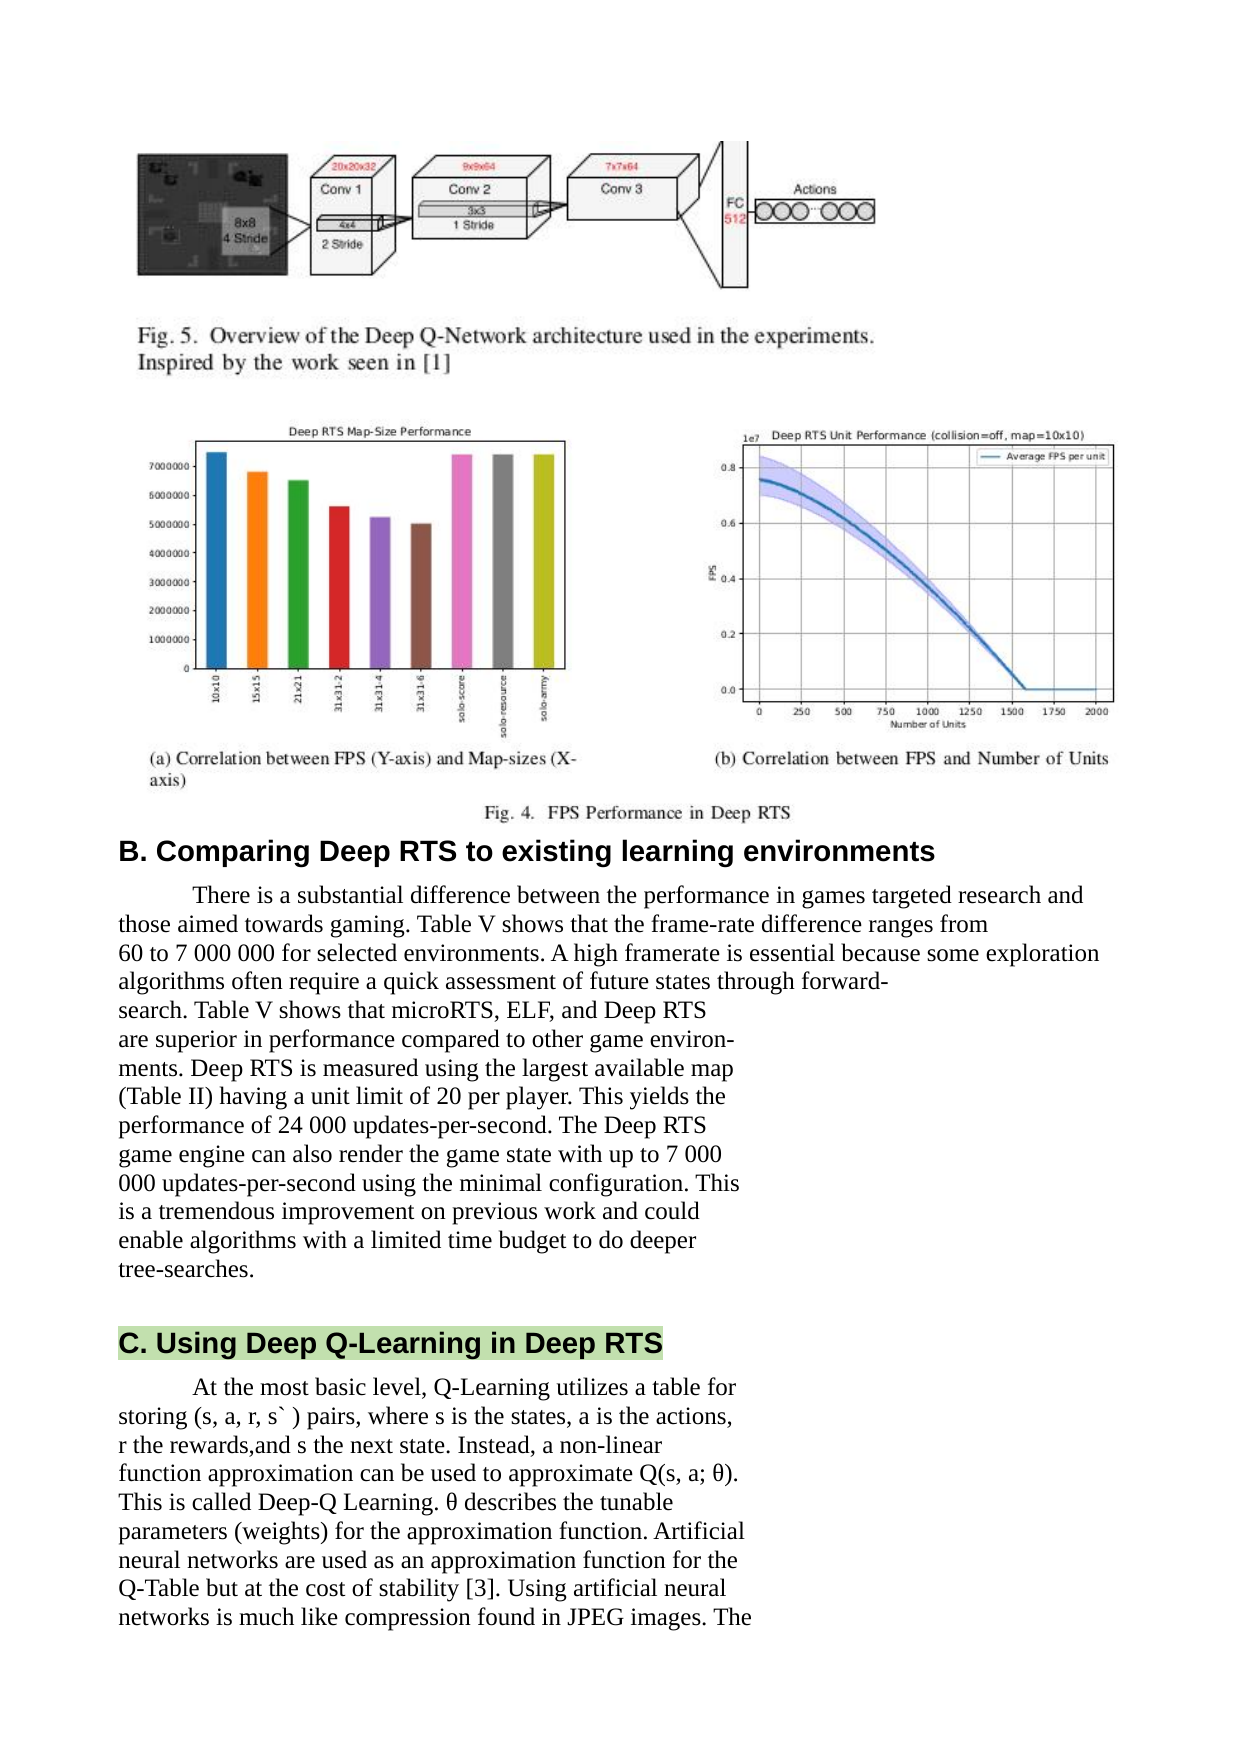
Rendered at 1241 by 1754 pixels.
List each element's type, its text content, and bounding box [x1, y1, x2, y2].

text performance of 24 000 updates-per-second. The Deep RTS [118, 1110, 1122, 1139]
text is a tremendous improvement on previous work and could [118, 1196, 1122, 1225]
picture [124, 141, 888, 384]
text Q-Table but at the cost of stability [3]. Using artificial neural [118, 1573, 1122, 1602]
picture [127, 399, 1132, 834]
text game engine can also render the game state with up to 7 000 [118, 1139, 1122, 1168]
text function approximation can be used to approximate Q(s, a; θ). [118, 1458, 1122, 1487]
text r the rewards,and s the next state. Instead, a non-linear [118, 1430, 1122, 1458]
text enable algorithms with a limited time budget to do deeper [118, 1225, 1122, 1254]
text 000 updates-per-second using the minimal configuration. This [118, 1168, 1122, 1196]
text (Table II) having a unit limit of 20 per player. This yields the [118, 1081, 1122, 1110]
text tree-searches. [118, 1254, 1122, 1283]
subtitle B. Comparing Deep RTS to existing learning environments [118, 118, 1122, 868]
text networks is much like compression found in JPEG images. The [118, 1602, 1122, 1631]
text There is a substantial difference between the performance in games targeted research and those aimed towards gaming. Table V shows that the frame-rate difference ranges from [118, 880, 1122, 938]
text storing (s, a, r, s` ) pairs, where s is the states, a is the actions, [118, 1401, 1122, 1430]
text search. Table V shows that microRTS, ELF, and Deep RTS [118, 995, 1122, 1024]
text ments. Deep RTS is measured using the largest available map [118, 1053, 1122, 1081]
text This is called Deep-Q Learning. θ describes the tunable [118, 1487, 1122, 1516]
subtitle C. Using Deep Q-Learning in Deep RTS [118, 1326, 1122, 1360]
text At the most basic level, Q-Learning utilizes a table for [118, 1372, 1122, 1401]
text 60 to 7 000 000 for selected environments. A high framerate is essential because some exploration algorithms often require a quick assessment of future states through forward- [118, 938, 1122, 995]
text parameters (weights) for the approximation function. Artificial [118, 1516, 1122, 1545]
text are superior in performance compared to other game environ- [118, 1024, 1122, 1053]
text neural networks are used as an approximation function for the [118, 1545, 1122, 1573]
